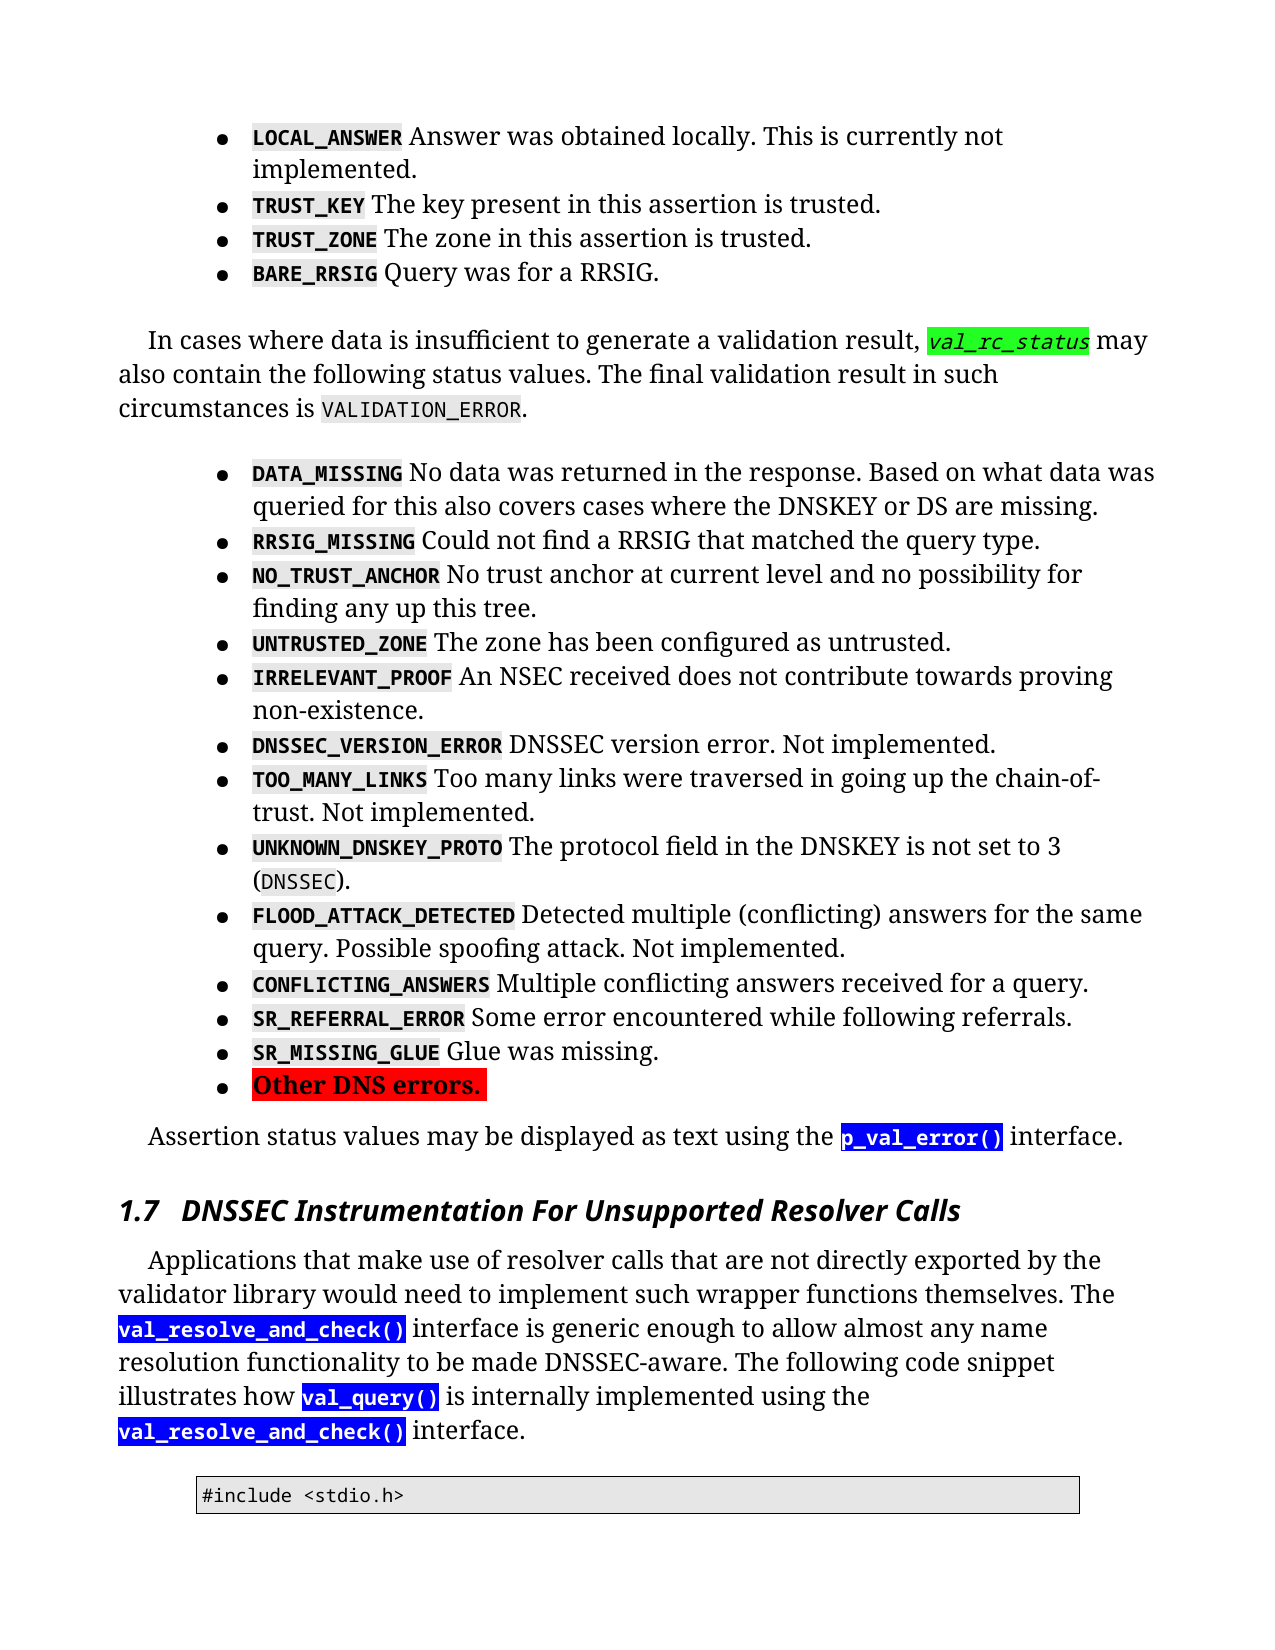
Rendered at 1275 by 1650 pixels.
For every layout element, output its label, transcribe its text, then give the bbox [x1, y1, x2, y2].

list DATA_MISSING No data was returned in the response. Based on what data was queried for this also covers cases where the DNSKEY or DS are missing. [215, 454, 1157, 522]
text In cases where data is insufficient to generate a validation result, val_rc_status may also contain the following status values. The final validation result in such circumstances is VALIDATION_ERROR. [118, 322, 1157, 425]
list UNTRUSTED_ZONE The zone has been configured as untrusted. [215, 624, 1157, 659]
text Assertion status values may be displayed as text using the p_val_error() interface. [118, 1118, 1157, 1153]
list DNSSEC_VERSION_ERROR DNSSEC version error. Not implemented. [215, 727, 1157, 761]
list UNKNOWN_DNSKEY_PROTO The protocol field in the DNSKEY is not set to 3 (DNSSEC). [215, 829, 1157, 897]
subtitle DNSSEC Instrumentation For Unsupported Resolver Calls [118, 1190, 1157, 1230]
list FLOOD_ATTACK_DETECTED Detected multiple (conflicting) answers for the same query. Possible spoofing attack. Not implemented. [215, 897, 1157, 965]
list TOO_MANY_LINKS Too many links were traversed in going up the chain-of-trust. Not implemented. [215, 761, 1157, 829]
list RRSIG_MISSING Could not find a RRSIG that matched the query type. [215, 522, 1157, 556]
list Other DNS errors. [215, 1067, 1157, 1101]
list SR_MISSING_GLUE Glue was missing. [215, 1033, 1157, 1067]
list NO_TRUST_ANCHOR No trust anchor at current level and no possibility for finding any up this tree. [215, 556, 1157, 624]
text Applications that make use of resolver calls that are not directly exported by the validator library would need to implement such wrapper functions themselves. The val_resolve_and_check() interface is generic enough to allow almost any name resolution functionality to be made DNSSEC-aware. The following code snippet illustrates how val_query() is internally implemented using the val_resolve_and_check() interface. [118, 1242, 1157, 1447]
list TRUST_KEY The key present in this assertion is trusted. [215, 186, 1157, 220]
list TRUST_ZONE The zone in this assertion is trusted. [215, 220, 1157, 254]
list LOCAL_ANSWER Answer was obtained locally. This is currently not implemented. [215, 118, 1157, 186]
list SR_REFERRAL_ERROR Some error encountered while following referrals. [215, 999, 1157, 1033]
list BARE_RRSIG Query was for a RRSIG. [215, 254, 1157, 288]
list IRRELEVANT_PROOF An NSEC received does not contribute towards proving non-existence. [215, 659, 1157, 727]
table_header #include <stdio.h> [197, 1477, 1079, 1513]
list CONFLICTING_ANSWERS Multiple conflicting answers received for a query. [215, 965, 1157, 999]
